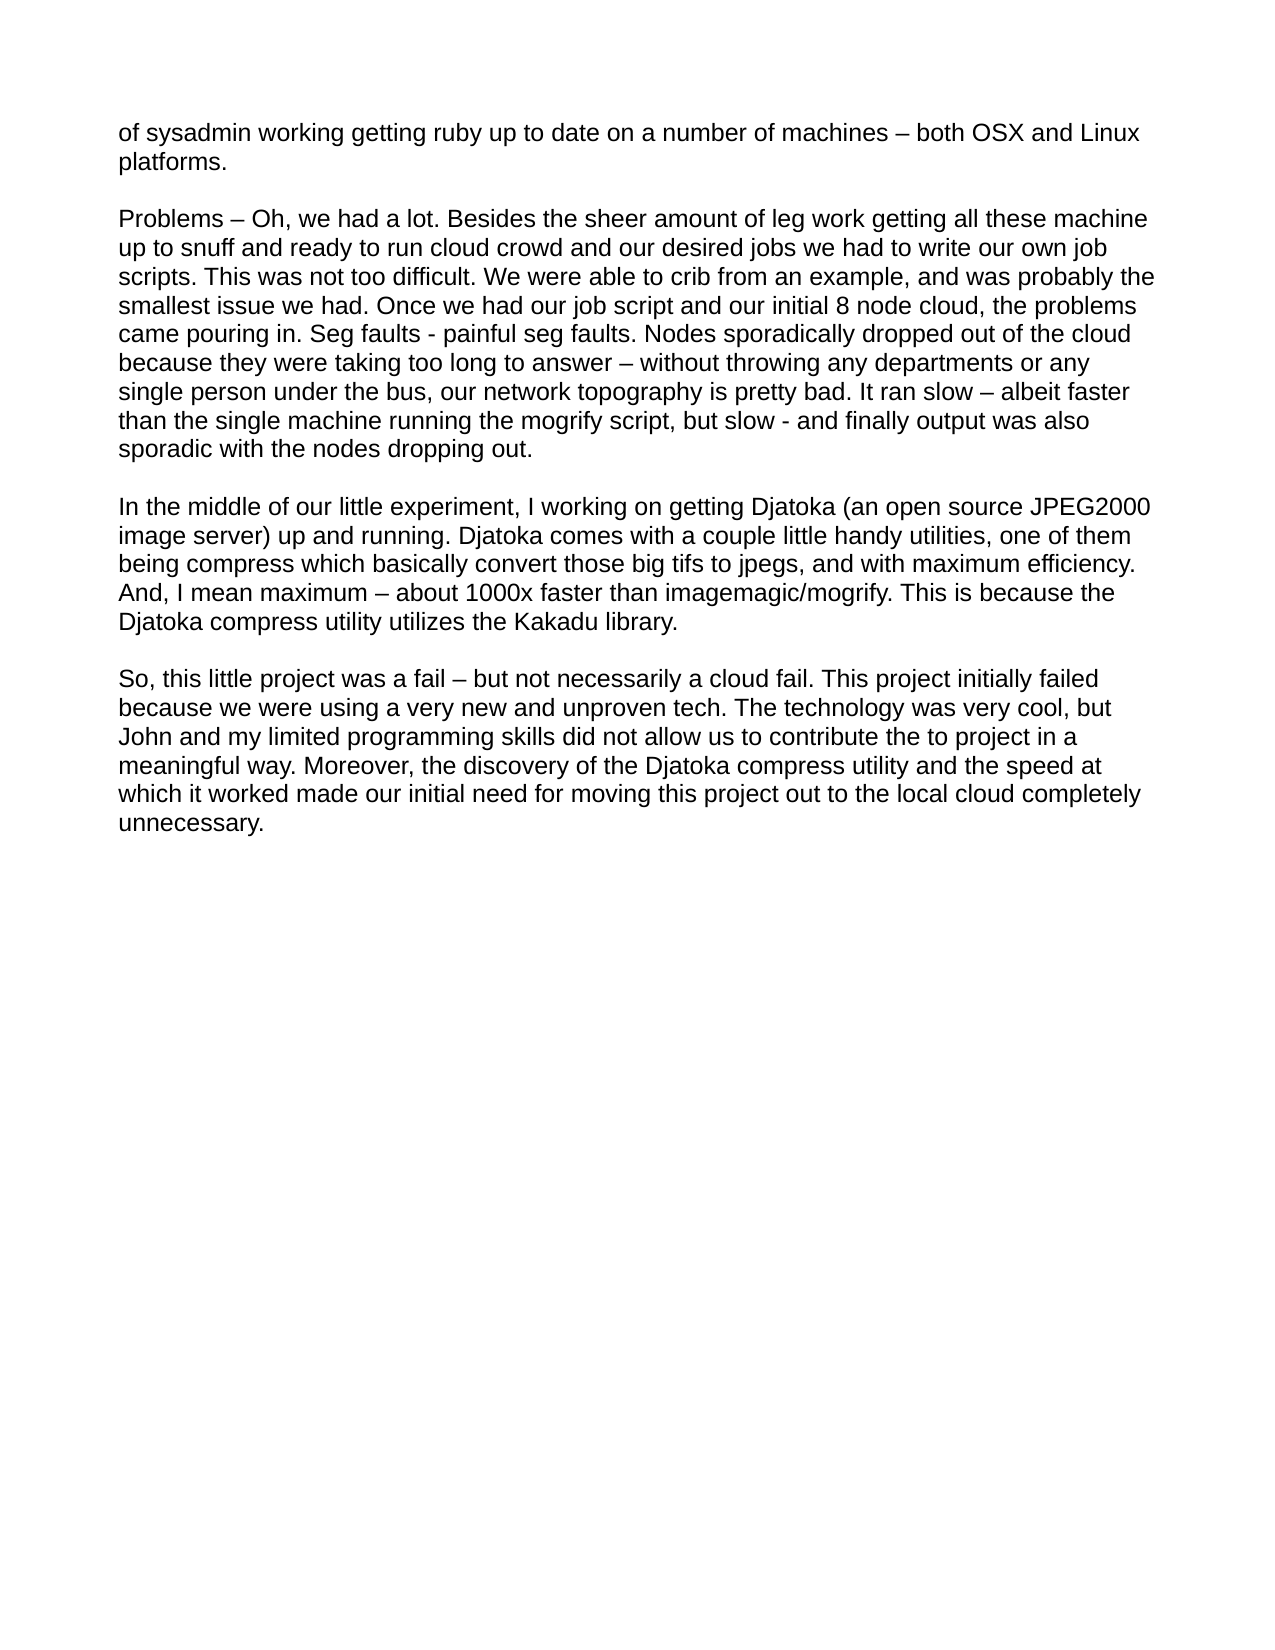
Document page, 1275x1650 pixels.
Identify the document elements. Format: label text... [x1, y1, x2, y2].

text In the middle of our little experiment, I working on getting Djatoka (an open source JPEG2000 image server) up and running. Djatoka comes with a couple little handy utilities, one of them being compress which basically convert those big tifs to jpegs, and with maximum efficiency. And, I mean maximum – about 1000x faster than imagemagic/mogrify. This is because the Djatoka compress utility utilizes the Kakadu library. [118, 492, 1157, 636]
text Problems – Oh, we had a lot. Besides the sheer amount of leg work getting all these machine up to snuff and ready to run cloud crowd and our desired jobs we had to write our own job scripts. This was not too difficult. We were able to crib from an example, and was probably the smallest issue we had. Once we had our job script and our initial 8 node cloud, the problems came pouring in. Seg faults - painful seg faults. Nodes sporadically dropped out of the cloud because they were taking too long to answer – without throwing any departments or any single person under the bus, our network topography is pretty bad. It ran slow – albeit faster than the single machine running the mogrify script, but slow - and finally output was also sporadic with the nodes dropping out. [118, 204, 1157, 463]
text So, this little project was a fail – but not necessarily a cloud fail. This project initially failed because we were using a very new and unproven tech. The technology was very cool, but John and my limited programming skills did not allow us to contribute the to project in a meaningful way. Moreover, the discovery of the Djatoka compress utility and the speed at which it worked made our initial need for moving this project out to the local cloud completely unnecessary. [118, 664, 1157, 837]
text of sysadmin working getting ruby up to date on a number of machines – both OSX and Linux platforms. [118, 118, 1157, 176]
